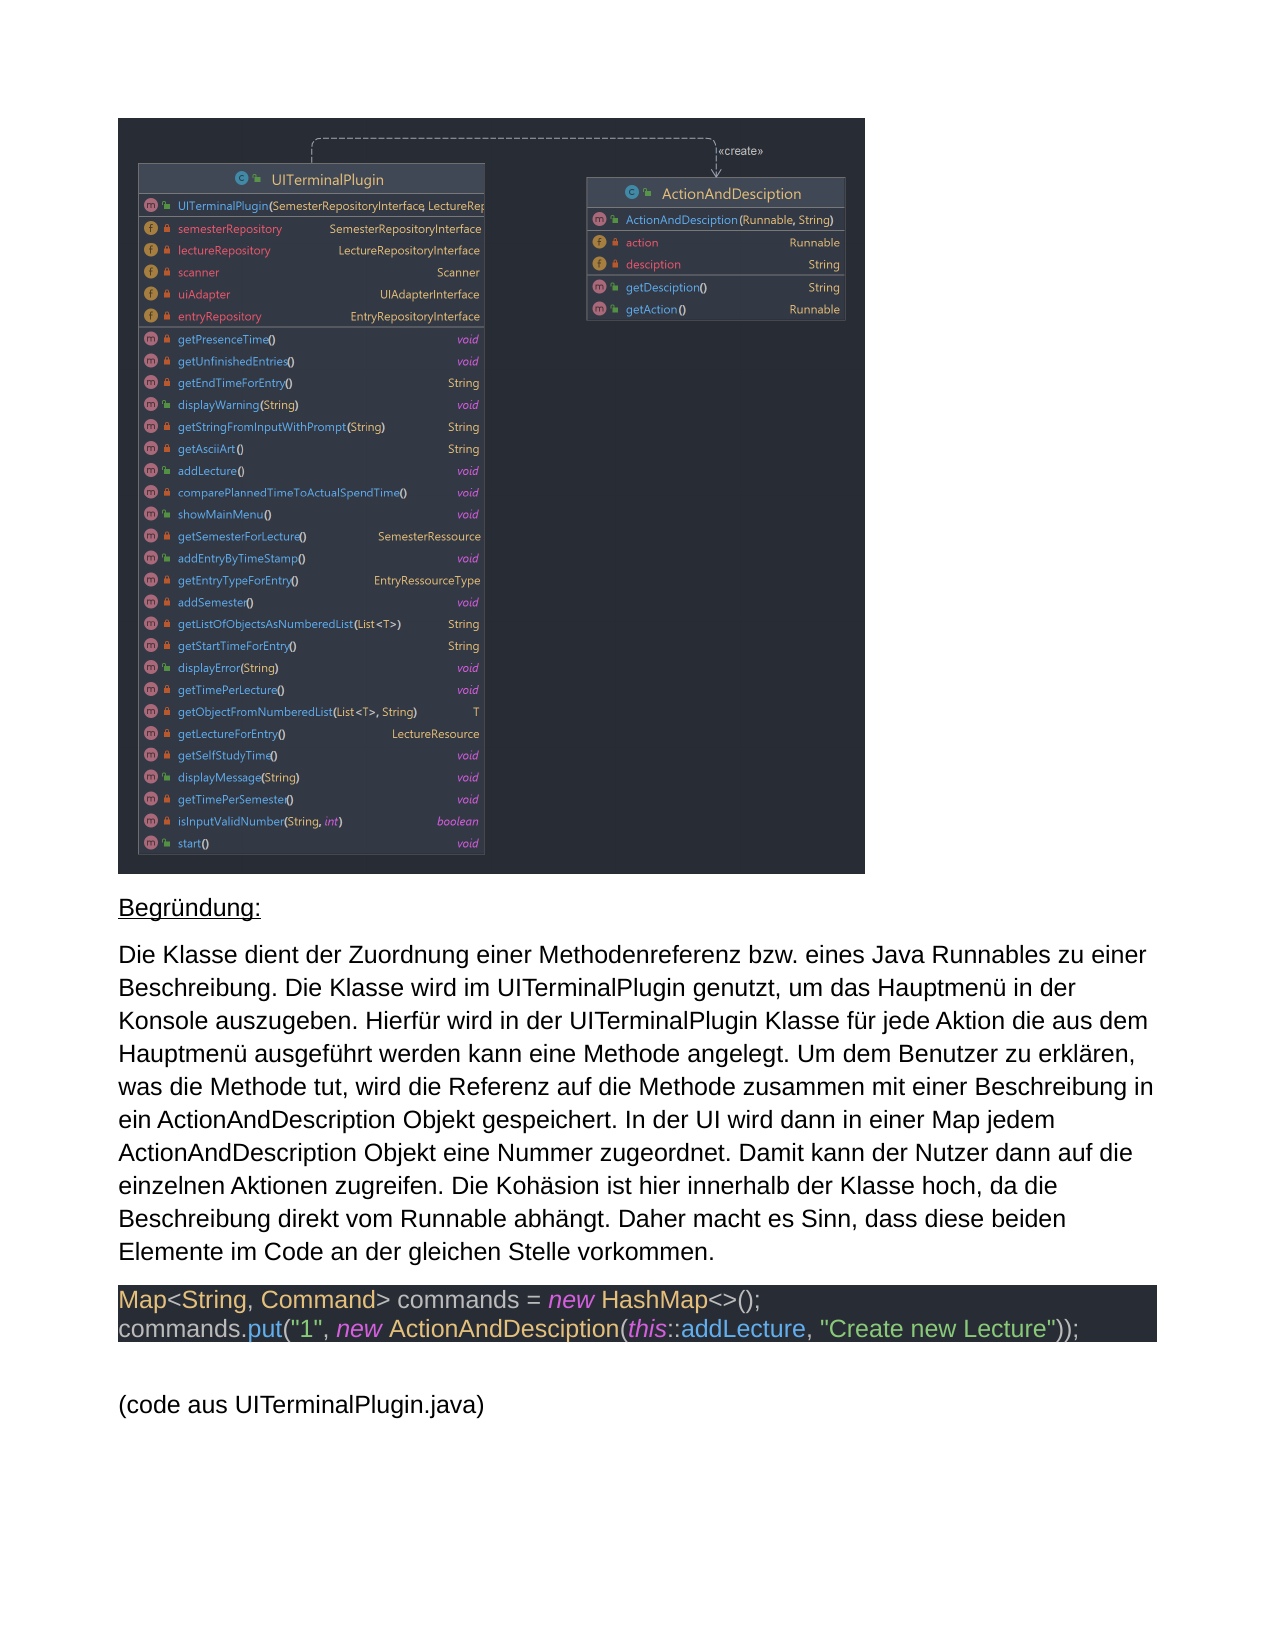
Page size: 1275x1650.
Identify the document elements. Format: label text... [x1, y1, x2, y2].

text Die Klasse dient der Zuordnung einer Methodenreferenz bzw. eines Java Runnables zu einer Beschreibung. Die Klasse wird im UITerminalPlugin genutzt, um das Hauptmenü in der Konsole auszugeben. Hierfür wird in der UITerminalPlugin Klasse für jede Aktion die aus dem Hauptmenü ausgeführt werden kann eine Methode angelegt. Um dem Benutzer zu erklären, was die Methode tut, wird die Referenz auf die Methode zusammen mit einer Beschreibung in ein ActionAndDescription Objekt gespeichert. In der UI wird dann in einer Map jedem ActionAndDescription Objekt eine Nummer zugeordnet. Damit kann der Nutzer dann auf die einzelnen Aktionen zugreifen. Die Kohäsion ist hier innerhalb der Klasse hoch, da die Beschreibung direkt vom Runnable abhängt. Daher macht es Sinn, dass diese beiden Elemente im Code an der gleichen Stelle vorkommen. [118, 940, 1157, 1266]
text Begründung: [118, 893, 1157, 921]
text (code aus UITerminalPlugin.java) [118, 1390, 1157, 1419]
text Map<String, Command> commands = new HashMap<>(); commands.put("1", new ActionAndDesciption(this::addLecture, "Create new Lecture")); [118, 1285, 1157, 1342]
